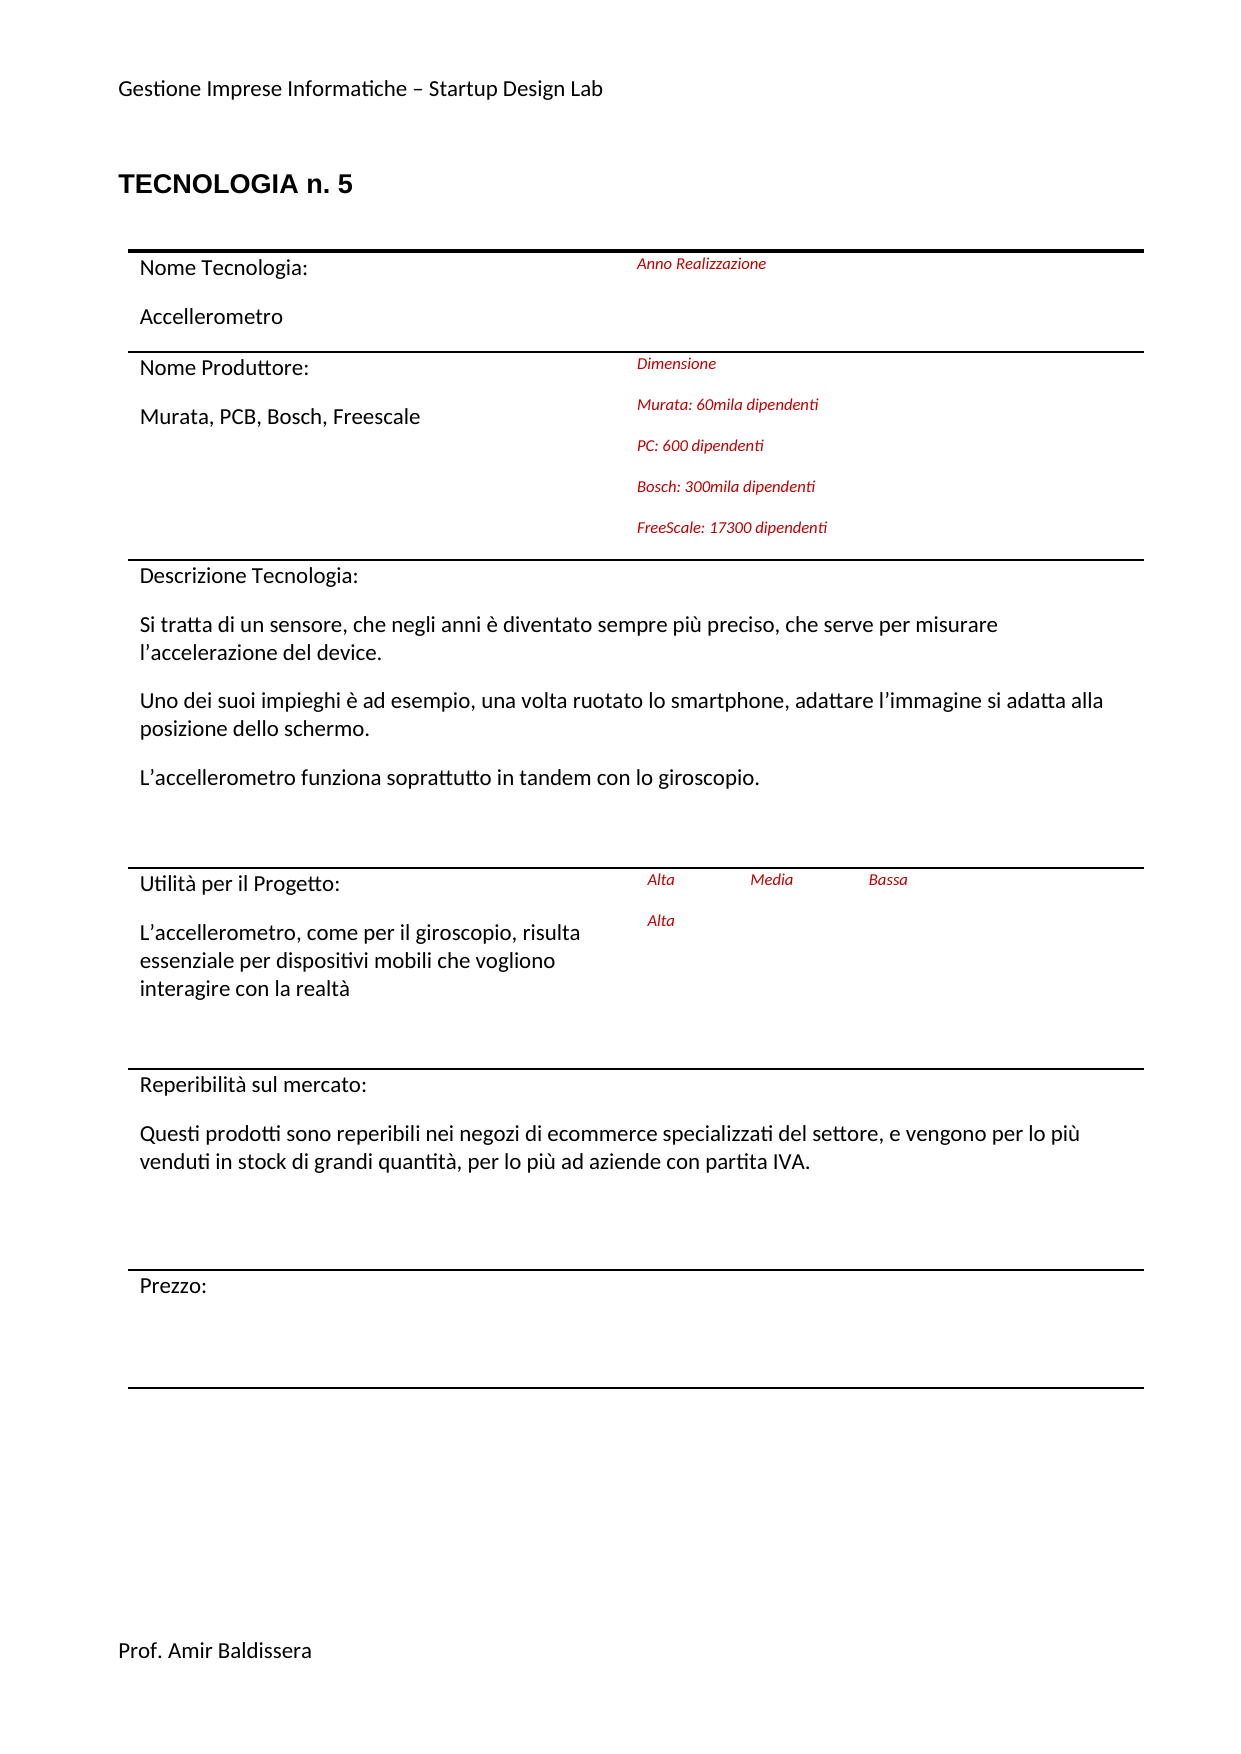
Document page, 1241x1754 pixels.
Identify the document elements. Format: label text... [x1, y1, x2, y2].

table_header Anno Realizzazione [626, 253, 1144, 351]
table_cell Utilità per il Progetto: L’accellerometro, come per il giroscopio, risulta essenziale per dispositivi mobili che vogliono interagire con la realtà [128, 869, 636, 1068]
subtitle TECNOLOGIA n. 5 [118, 168, 1122, 200]
table_cell Nome Produttore: Murata, PCB, Bosch, Freescale [128, 353, 626, 559]
table_cell Dimensione Murata: 60mila dipendenti PC: 600 dipendenti Bosch: 300mila dipendenti FreeScale: 17300 dipendenti [626, 353, 1144, 559]
table_cell Prezzo: [128, 1271, 1144, 1387]
table_cell Alta Media Bassa Alta [636, 869, 1144, 1068]
table_cell Reperibilità sul mercato: Questi prodotti sono reperibili nei negozi di ecommerce specializzati del settore, e vengono per lo più venduti in stock di grandi quantità, per lo più ad aziende con partita IVA. [128, 1070, 1144, 1269]
table_header Nome Tecnologia: Accellerometro [128, 253, 626, 351]
table_cell Descrizione Tecnologia: Si tratta di un sensore, che negli anni è diventato sempre più preciso, che serve per misurare l’accelerazione del device. Uno dei suoi impieghi è ad esempio, una volta ruotato lo smartphone, adattare l’immagine si adatta alla posizione dello schermo. L’accellerometro funziona soprattutto in tandem con lo giroscopio. [128, 561, 1144, 867]
